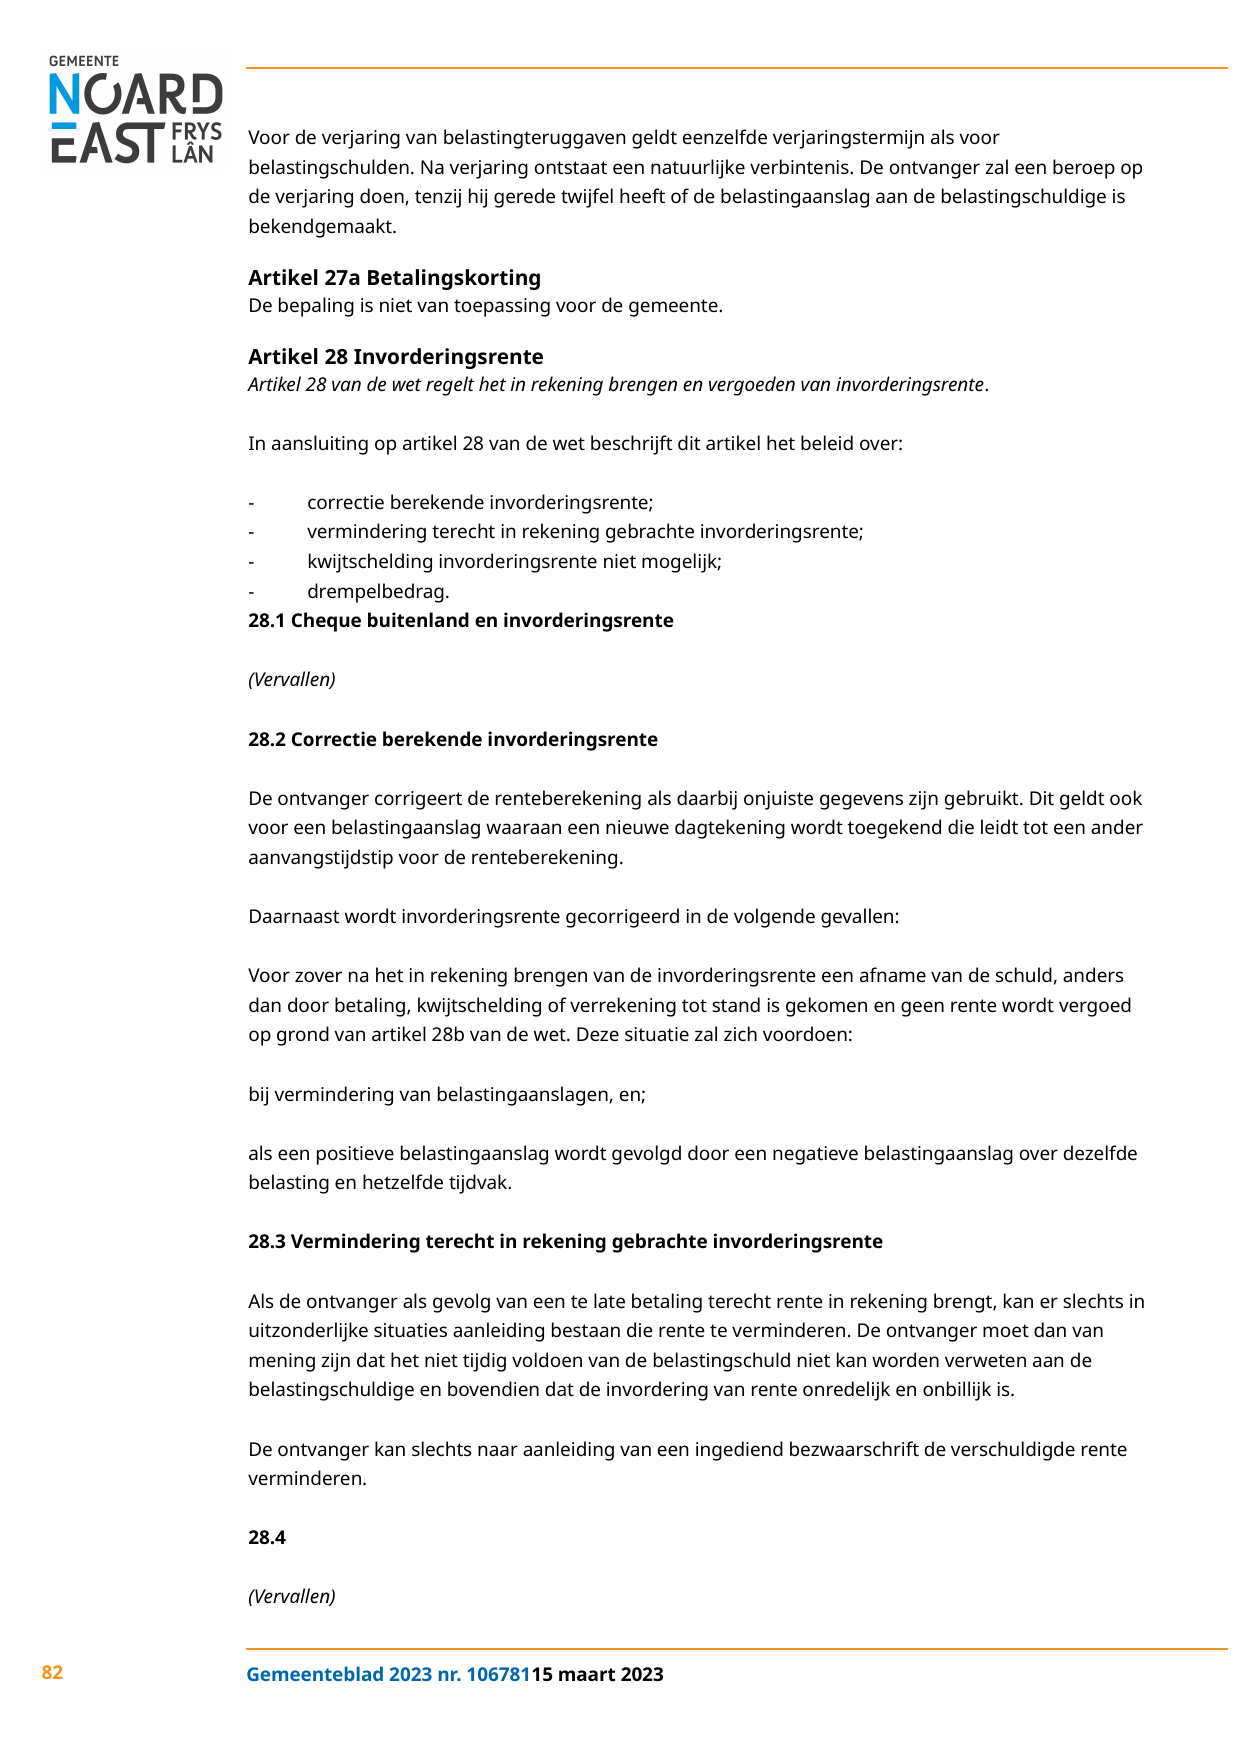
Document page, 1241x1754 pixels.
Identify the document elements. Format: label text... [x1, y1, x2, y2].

text De ontvanger kan slechts naar aanleiding van een ingediend bezwaarschrift de verschuldigde rente verminderen. [248, 1436, 1152, 1491]
text Daarnaast wordt invorderingsrente gecorrigeerd in de volgende gevallen: [248, 903, 1152, 929]
text Artikel 28 Invorderingsrente [248, 342, 1152, 371]
picture [41, 47, 231, 172]
text De ontvanger corrigeert de renteberekening als daarbij onjuiste gegevens zijn gebruikt. Dit geldt ook voor een belastingaanslag waaraan een nieuwe dagtekening wordt toegekend die leidt tot een ander aanvangstijdstip voor de renteberekening. [248, 785, 1152, 870]
list kwijtschelding invorderingsrente niet mogelijk; [248, 548, 1152, 574]
text (Vervallen) [248, 667, 1152, 692]
text Voor de verjaring van belastingteruggaven geldt eenzelfde verjaringstermijn als voor belastingschulden. Na verjaring ontstaat een natuurlijke verbintenis. De ontvanger zal een beroep op de verjaring doen, tenzij hij gerede twijfel heeft of de belastingaanslag aan de belastingschuldige is bekendgemaakt. [248, 124, 1152, 239]
text Als de ontvanger als gevolg van een te late betaling terecht rente in rekening brengt, kan er slechts in uitzonderlijke situaties aanleiding bestaan die rente te verminderen. De ontvanger moet dan van mening zijn dat het niet tijdig voldoen van de belastingschuld niet kan worden verweten aan de belastingschuldige en bovendien dat de invordering van rente onredelijk en onbillijk is. [248, 1288, 1152, 1402]
text De bepaling is niet van toepassing voor de gemeente. [248, 292, 1152, 318]
text 28.4 [248, 1524, 1152, 1550]
text bij vermindering van belastingaanslagen, en; [248, 1081, 1152, 1107]
list correctie berekende invorderingsrente; [248, 489, 1152, 515]
text Artikel 27a Betalingskorting [248, 263, 1152, 292]
text 28.3 Vermindering terecht in rekening gebrachte invorderingsrente [248, 1229, 1152, 1254]
list drempelbedrag. [248, 578, 1152, 604]
list vermindering terecht in rekening gebrachte invorderingsrente; [248, 519, 1152, 544]
text Artikel 28 van de wet regelt het in rekening brengen en vergoeden van invorderingsrente. [248, 371, 1152, 397]
text 28.2 Correctie berekende invorderingsrente [248, 726, 1152, 752]
text In aansluiting op artikel 28 van de wet beschrijft dit artikel het beleid over: [248, 430, 1152, 456]
text als een positieve belastingaanslag wordt gevolgd door een negatieve belastingaanslag over dezelfde belasting en hetzelfde tijdvak. [248, 1140, 1152, 1195]
text (Vervallen) [248, 1584, 1152, 1609]
text Voor zover na het in rekening brengen van de invorderingsrente een afname van de schuld, anders dan door betaling, kwijtschelding of verrekening tot stand is gekomen en geen rente wordt vergoed op grond van artikel 28b van de wet. Deze situatie zal zich voordoen: [248, 962, 1152, 1047]
text 28.1 Cheque buitenland en invorderingsrente [248, 607, 1152, 633]
